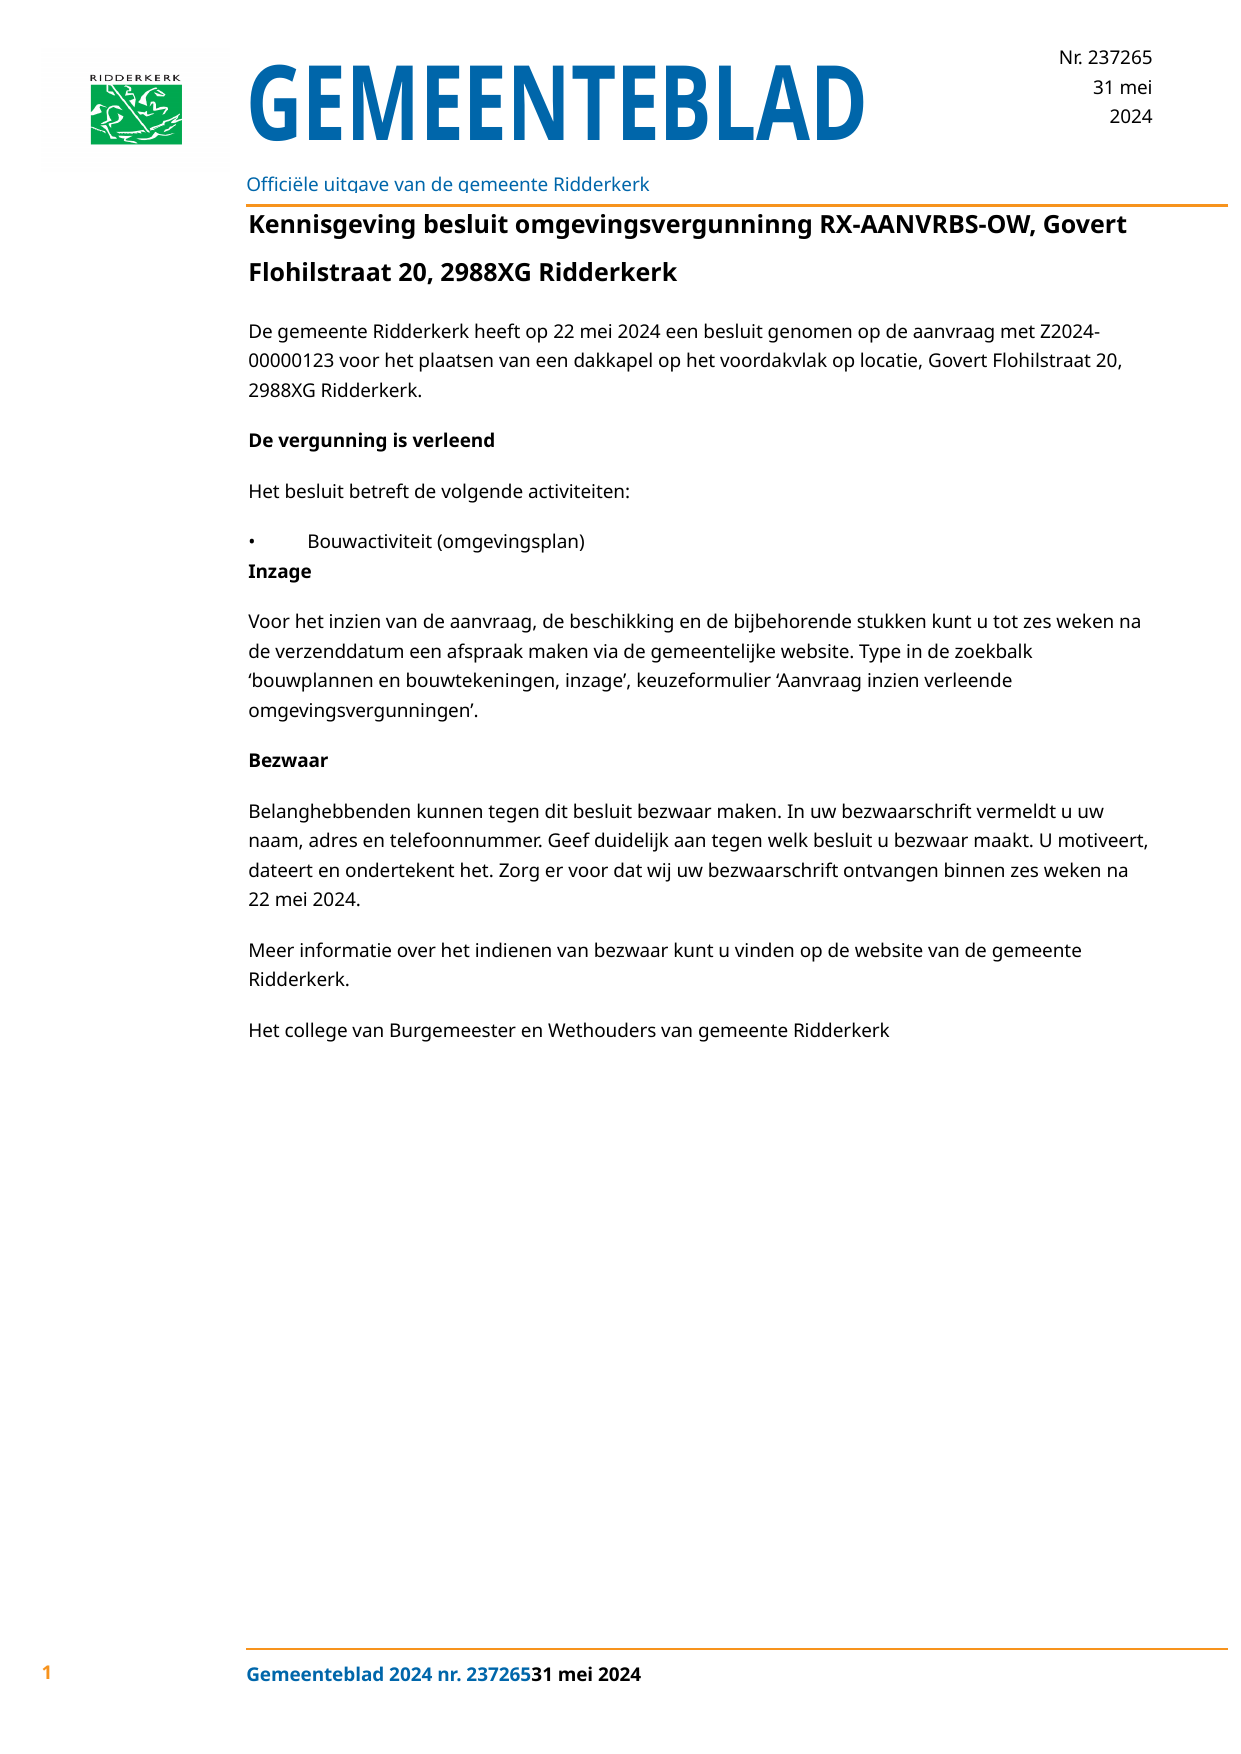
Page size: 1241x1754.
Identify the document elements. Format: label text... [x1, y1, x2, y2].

text De vergunning is verleend [248, 427, 1152, 453]
picture [41, 47, 231, 172]
text Belanghebbenden kunnen tegen dit besluit bezwaar maken. In uw bezwaarschrift vermeldt u uw naam, adres en telefoonnummer. Geef duidelijk aan tegen welk besluit u bezwaar maakt. U motiveert, dateert en ondertekent het. Zorg er voor dat wij uw bezwaarschrift ontvangen binnen zes weken na 22 mei 2024. [248, 798, 1152, 912]
text Het college van Burgemeester en Wethouders van gemeente Ridderkerk [248, 1017, 1152, 1043]
text Het besluit betreft de volgende activiteiten: [248, 478, 1152, 504]
list Bouwactiviteit (omgevingsplan) [248, 528, 1152, 554]
text Kennisgeving besluit omgevingsvergunninng RX-AANVRBS-OW, Govert Flohilstraat 20, 2988XG Ridderkerk [248, 207, 1152, 288]
text Voor het inzien van de aanvraag, de beschikking en de bijbehorende stukken kunt u tot zes weken na de verzenddatum een afspraak maken via de gemeentelijke website. Type in de zoekbalk ‘bouwplannen en bouwtekeningen, inzage’, keuzeformulier ‘Aanvraag inzien verleende omgevingsvergunningen’. [248, 608, 1152, 723]
text Bezwaar [248, 747, 1152, 773]
text Inzage [248, 558, 1152, 584]
text De gemeente Ridderkerk heeft op 22 mei 2024 een besluit genomen op de aanvraag met Z2024-00000123 voor het plaatsen van een dakkapel op het voordakvlak op locatie, Govert Flohilstraat 20, 2988XG Ridderkerk. [248, 318, 1152, 403]
text Meer informatie over het indienen van bezwaar kunt u vinden op de website van de gemeente Ridderkerk. [248, 937, 1152, 992]
